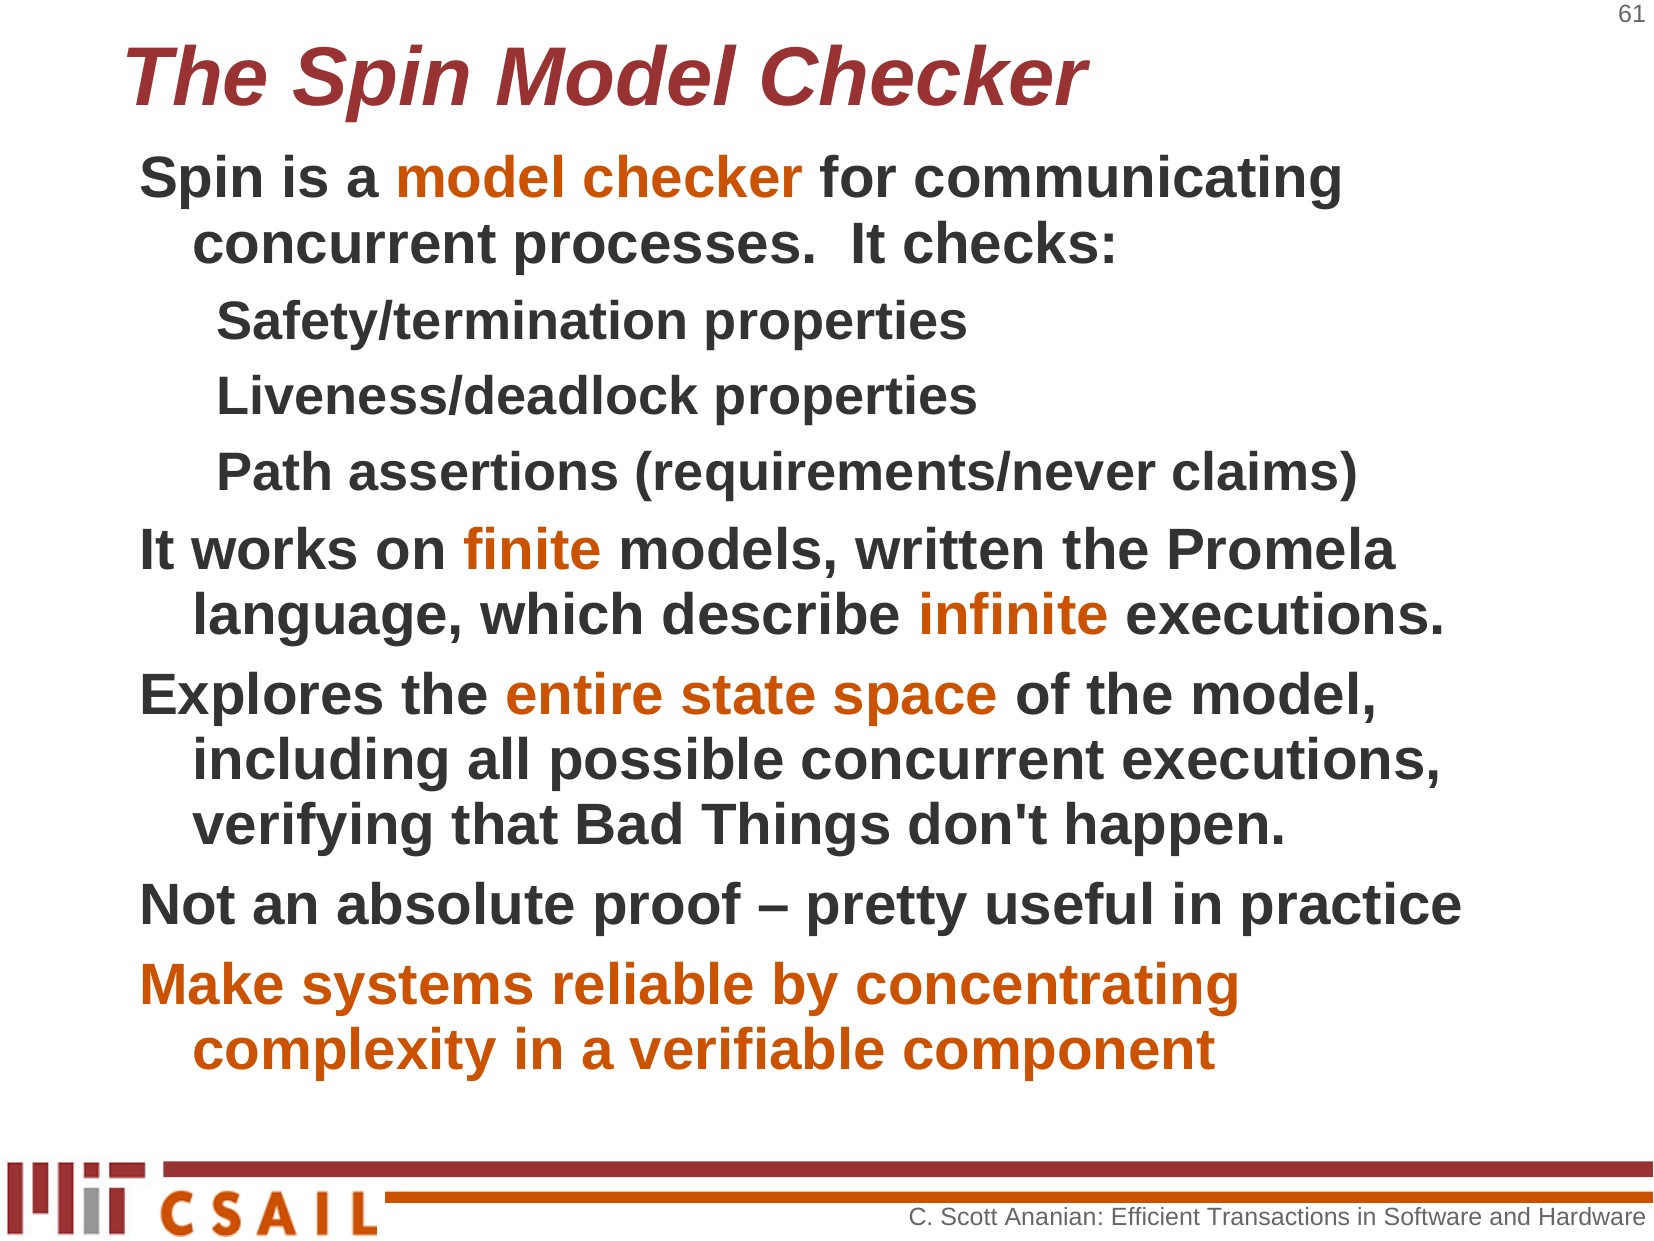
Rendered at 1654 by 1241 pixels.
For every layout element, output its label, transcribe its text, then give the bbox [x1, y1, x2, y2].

list Spin is a model checker for communicating concurrent processes. It checks: Safety/termination properties Liveness/deadlock properties Path assertions (requirements/never claims) It works on finite models, written the Promela language, which describe infinite executions. Explores the entire state space of the model, including all possible concurrent executions, verifying that Bad Things don't happen. Not an absolute proof – pretty useful in practice Make systems reliable by concentrating complexity in a verifiable component [121, 145, 1561, 1108]
title The Spin Model Checker [121, 0, 1534, 145]
picture [0, 1155, 377, 1237]
